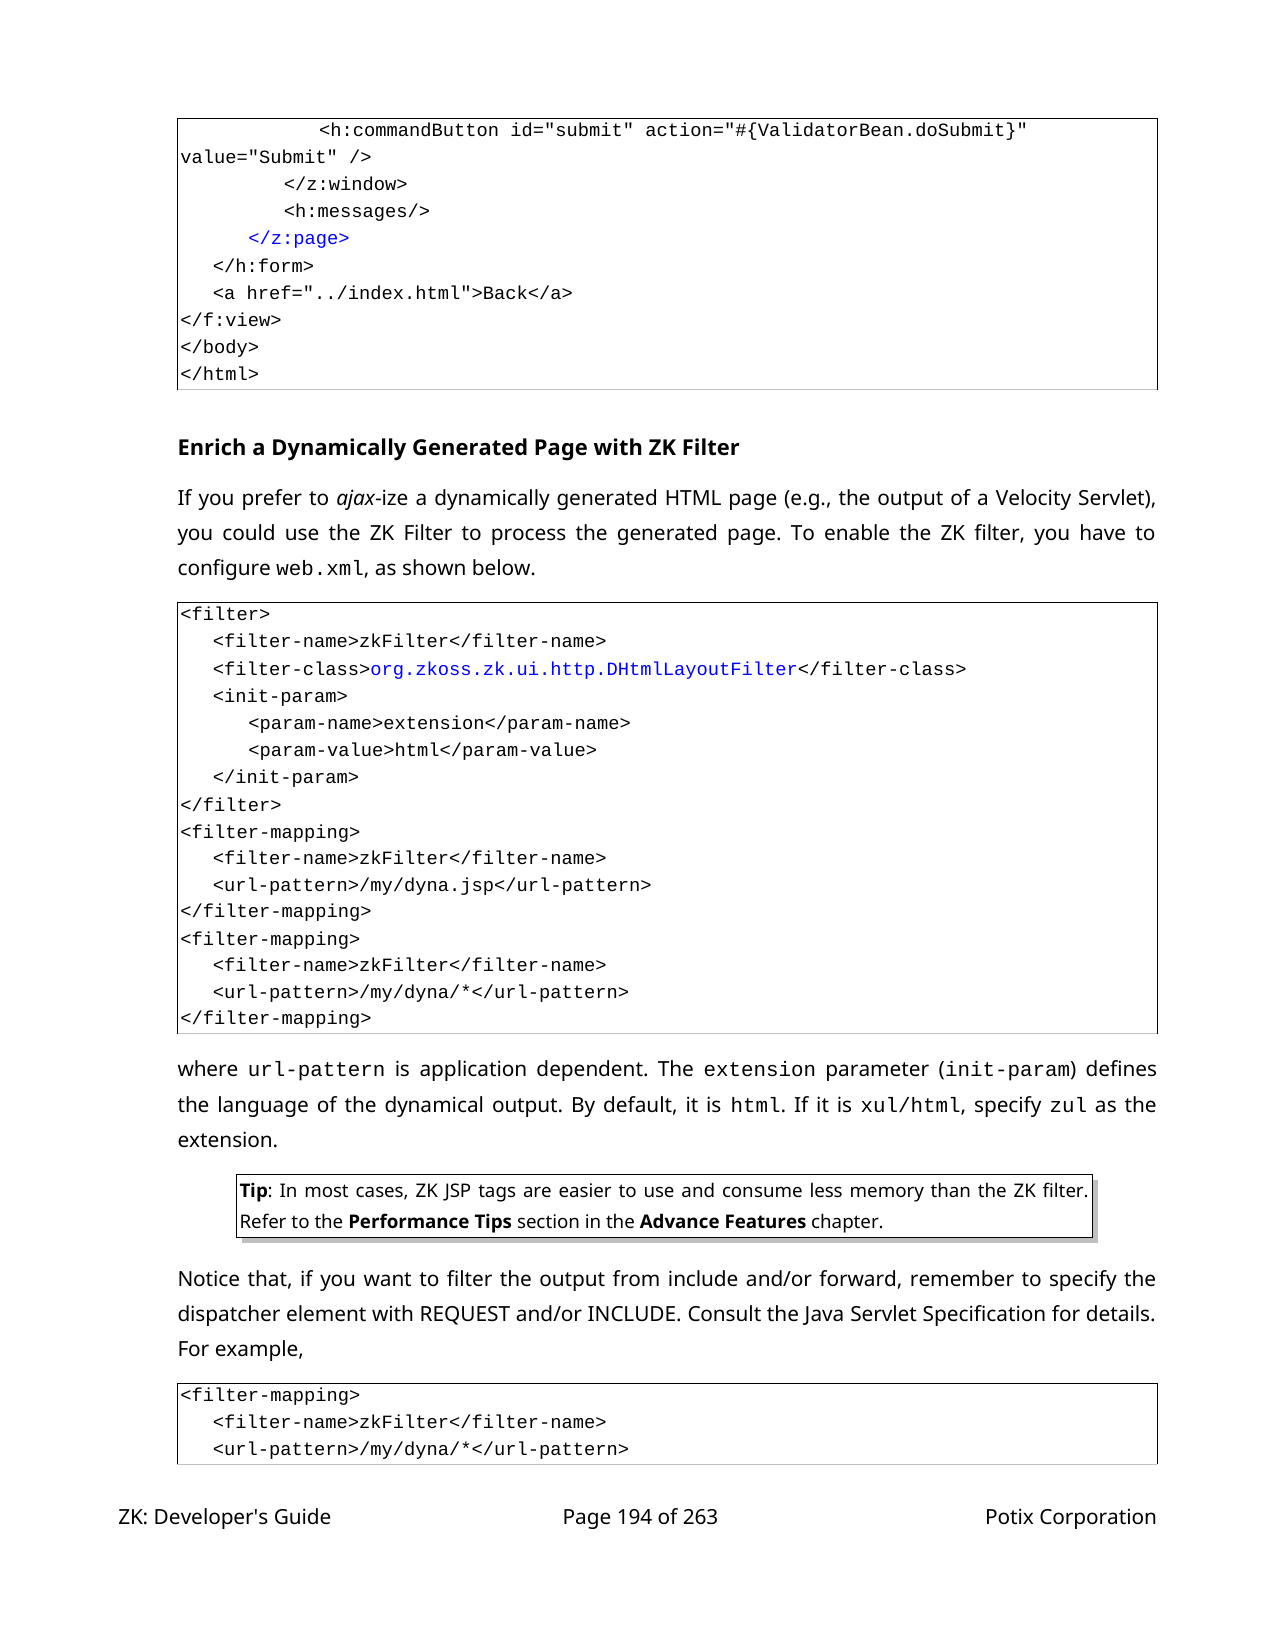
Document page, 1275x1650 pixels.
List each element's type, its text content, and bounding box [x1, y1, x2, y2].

text <filter-mapping> <filter-name>zkFilter</filter-name> <url-pattern>/my/dyna/*</url-pattern> </filter-mapping> [178, 927, 1157, 1033]
text <a href="../index.html">Back</a> [178, 281, 1157, 305]
text <filter-class>org.zkoss.zk.ui.http.DHtmlLayoutFilter</filter-class> [178, 657, 1157, 681]
text Tip: In most cases, ZK JSP tags are easier to use and consume less memory than the ZK filter. Refer to the Performance Tips section in the Advance Features chapter. [237, 1175, 1092, 1237]
text <filter-mapping> <filter-name>zkFilter</filter-name> <url-pattern>/my/dyna/*</url-pattern> [178, 1384, 1157, 1464]
text </f:view> [178, 308, 1157, 332]
text </h:form> [178, 253, 1157, 278]
text </html> [178, 362, 1157, 389]
text </init-param> [178, 765, 1157, 789]
subtitle Enrich a Dynamically Generated Page with ZK Filter [177, 432, 1157, 462]
text <filter-name>zkFilter</filter-name> [178, 629, 1157, 654]
text If you prefer to ajax-ize a dynamically generated HTML page (e.g., the output of a Velocity Servlet), you could use the ZK Filter to process the generated page. To enable the ZK filter, you have to configure web.xml, as shown below. [177, 483, 1157, 582]
text <param-value>html</param-value> [178, 738, 1157, 762]
text <h:commandButton id="submit" action="#{ValidatorBean.doSubmit}" value="Submit" /> [178, 119, 1157, 169]
text <init-param> [178, 684, 1157, 708]
text where url-pattern is application dependent. The extension parameter (init-param) defines the language of the dynamical output. By default, it is html. If it is xul/html, specify zul as the extension. [177, 1054, 1157, 1153]
text Notice that, if you want to filter the output from include and/or forward, remember to specify the dispatcher element with REQUEST and/or INCLUDE. Consult the Java Servlet Specification for details. For example, [177, 1264, 1157, 1363]
text </z:window> [178, 172, 1157, 196]
text <filter> [178, 603, 1157, 626]
text </body> [178, 335, 1157, 359]
text </filter> [178, 792, 1157, 817]
text <h:messages/> [178, 199, 1157, 223]
text <param-name>extension</param-name> [178, 711, 1157, 735]
text </z:page> [178, 226, 1157, 251]
text <filter-mapping> <filter-name>zkFilter</filter-name> <url-pattern>/my/dyna.jsp</url-pattern> </filter-mapping> [178, 820, 1157, 924]
